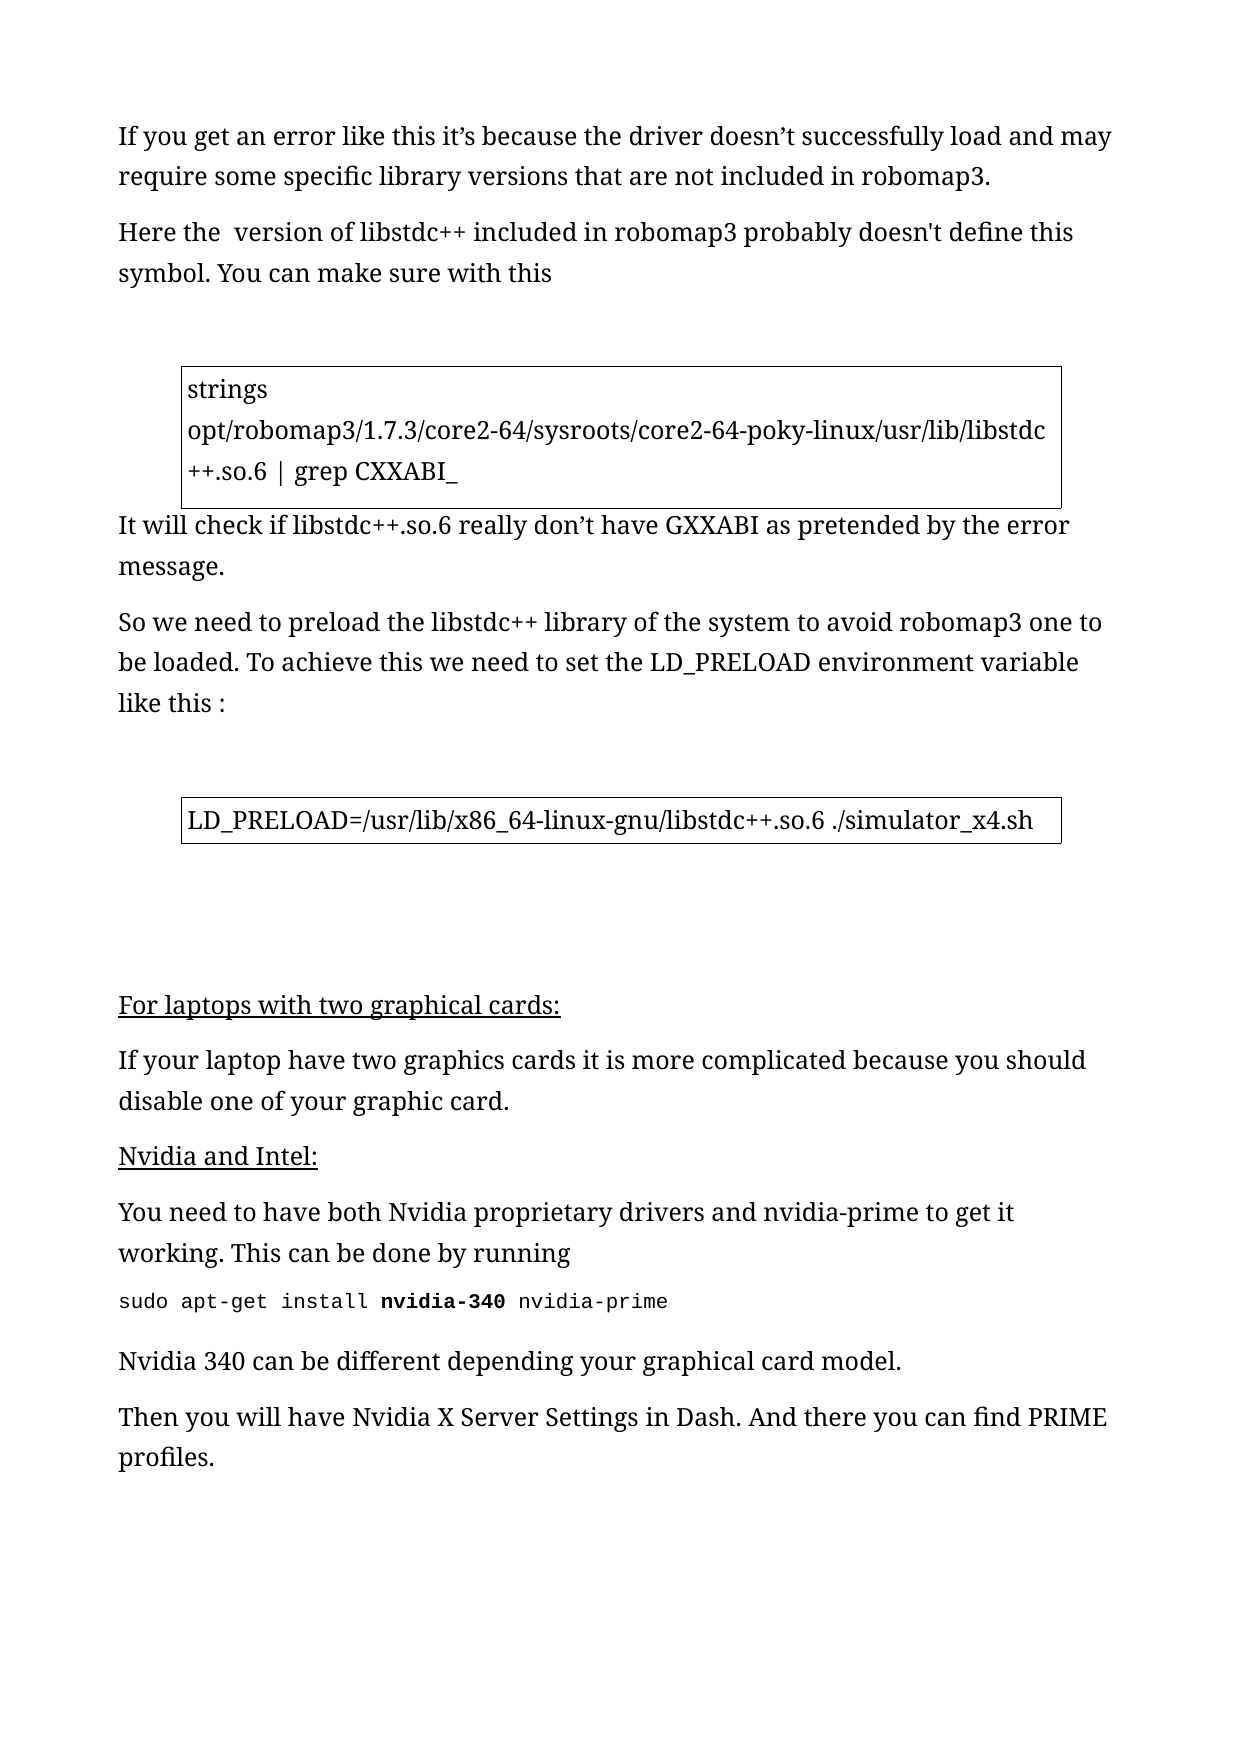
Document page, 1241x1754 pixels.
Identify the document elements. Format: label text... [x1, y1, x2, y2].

text sudo apt-get install nvidia-340 nvidia-prime [118, 1291, 1122, 1314]
text Here the version of libstdc++ included in robomap3 probably doesn't define this symbol. You can make sure with this [118, 214, 1122, 289]
text It will check if libstdc++.so.6 really don’t have GXXABI as pretended by the error message. [118, 508, 1122, 583]
text If you get an error like this it’s because the driver doesn’t successfully load and may require some specific library versions that are not included in robomap3. [118, 118, 1122, 193]
table_header strings opt/robomap3/1.7.3/core2-64/sysroots/core2-64-poky-linux/usr/lib/libstdc++.so.6 | grep CXXABI_ [182, 367, 1061, 508]
text If your laptop have two graphics cards it is more complicated because you should disable one of your graphic card. [118, 1043, 1122, 1118]
text Then you will have Nvidia X Server Settings in Dash. And there you can find PRIME profiles. [118, 1399, 1122, 1474]
text For laptops with two graphical cards: [118, 987, 1122, 1021]
text Nvidia 340 can be different depending your graphical card model. [118, 1344, 1122, 1378]
text Nvidia and Intel: [118, 1139, 1122, 1173]
text So we need to preload the libstdc++ library of the system to avoid robomap3 one to be loaded. To achieve this we need to set the LD_PRELOAD environment variable like this : [118, 604, 1122, 720]
table_header LD_PRELOAD=/usr/lib/x86_64-linux-gnu/libstdc++.so.6 ./simulator_x4.sh [182, 798, 1061, 842]
text You need to have both Nvidia proprietary drivers and nvidia-prime to get it working. This can be done by running [118, 1194, 1122, 1269]
